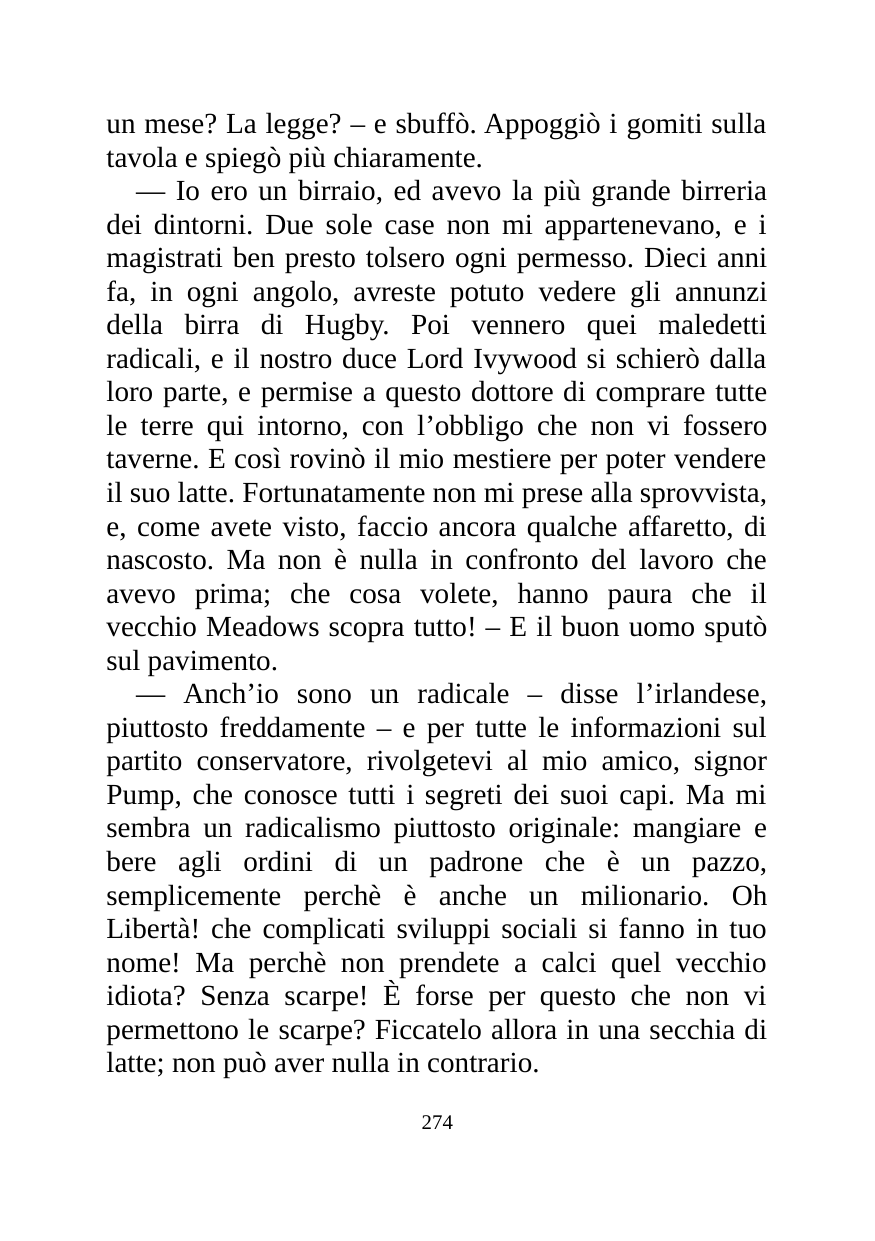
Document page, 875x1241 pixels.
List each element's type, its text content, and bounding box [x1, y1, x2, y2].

text — Anch’io sono un radicale – disse l’irlandese, piuttosto freddamente – e per tutte le informazioni sul partito conservatore, rivolgetevi al mio amico, signor Pump, che conosce tutti i segreti dei suoi capi. Ma mi sembra un radicalismo piuttosto originale: mangiare e bere agli ordini di un padrone che è un pazzo, semplicemente perchè è anche un milionario. Oh Libertà! che complicati sviluppi sociali si fanno in tuo nome! Ma perchè non prendete a calci quel vecchio idiota? Senza scarpe! È forse per questo che non vi permettono le scarpe? Ficcatelo allora in una secchia di latte; non può aver nulla in contrario. [106, 676, 768, 1079]
text un mese? La legge? – e sbuffò. Appoggiò i gomiti sulla tavola e spiegò più chiaramente. [106, 106, 768, 173]
text — Io ero un birraio, ed avevo la più grande birreria dei dintorni. Due sole case non mi appartenevano, e i magistrati ben presto tolsero ogni permesso. Dieci anni fa, in ogni angolo, avreste potuto vedere gli annunzi della birra di Hugby. Poi vennero quei maledetti radicali, e il nostro duce Lord Ivywood si schierò dalla loro parte, e permise a questo dottore di comprare tutte le terre qui intorno, con l’obbligo che non vi fossero taverne. E così rovinò il mio mestiere per poter vendere il suo latte. Fortunatamente non mi prese alla sprovvista, e, come avete visto, faccio ancora qualche affaretto, di nascosto. Ma non è nulla in confronto del lavoro che avevo prima; che cosa volete, hanno paura che il vecchio Meadows scopra tutto! – E il buon uomo sputò sul pavimento. [106, 173, 768, 676]
